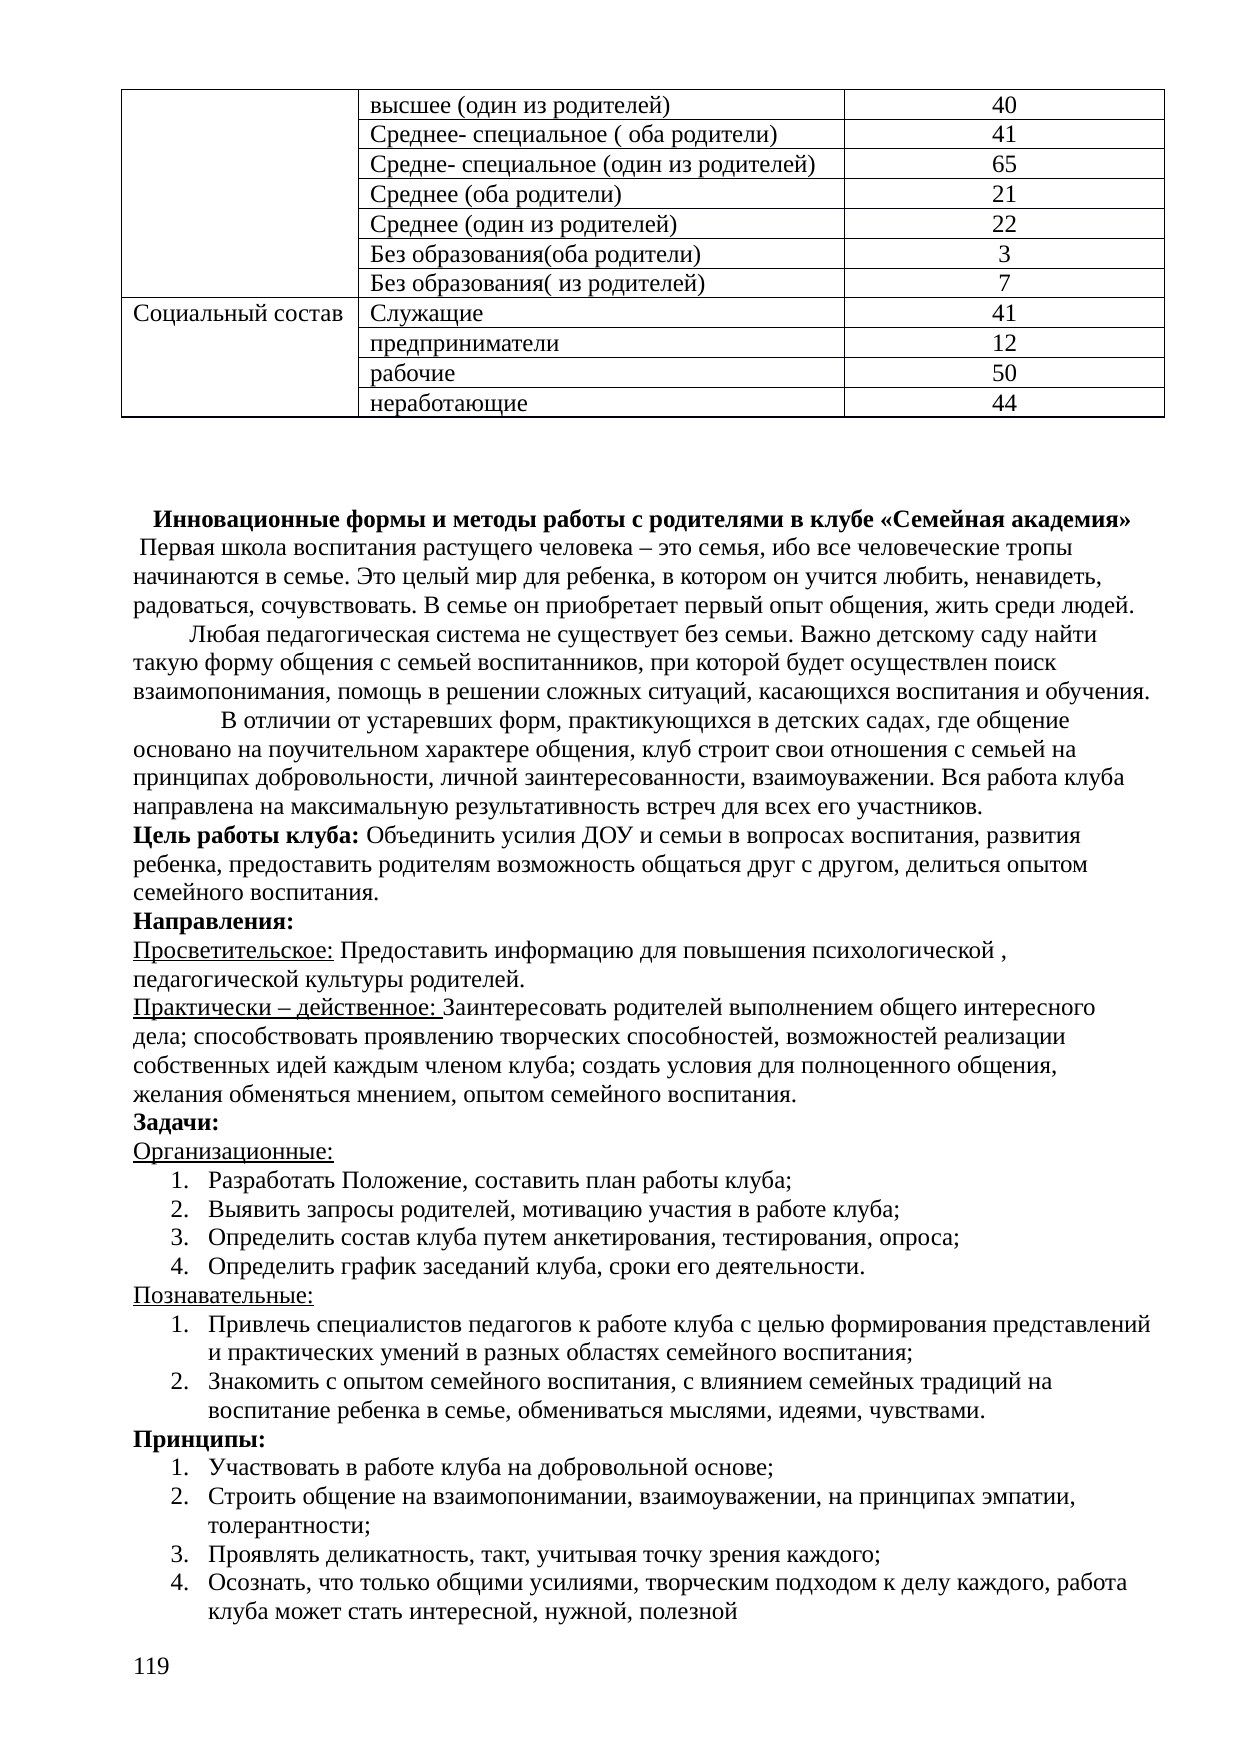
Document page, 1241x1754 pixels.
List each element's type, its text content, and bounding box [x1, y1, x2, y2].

text Принципы: [133, 1424, 1152, 1452]
table_cell Средне- специальное (один из родителей) [359, 149, 844, 178]
table_cell Служащие [359, 298, 844, 327]
table_cell 22 [845, 209, 1164, 238]
table_cell 21 [845, 179, 1164, 208]
text Познавательные: [133, 1280, 1152, 1309]
text Инновационные формы и методы работы с родителями в клубе «Семейная академия» [133, 504, 1152, 532]
table_cell 50 [845, 358, 1164, 387]
table_cell рабочие [359, 358, 844, 387]
table_cell Без образования(оба родители) [359, 239, 844, 267]
list Проявлять деликатность, такт, учитывая точку зрения каждого; [170, 1539, 1152, 1567]
text Просветительское: Предоставить информацию для повышения психологической , педагогической культуры родителей. [133, 935, 1152, 992]
table_cell Социальный состав [122, 298, 358, 416]
list Осознать, что только общими усилиями, творческим подходом к делу каждого, работа клуба может стать интересной, нужной, полезной [170, 1567, 1152, 1625]
text Любая педагогическая система не существует без семьи. Важно детскому саду найти такую форму общения с семьей воспитанников, при которой будет осуществлен поиск взаимопонимания, помощь в решении сложных ситуаций, касающихся воспитания и обучения. [133, 619, 1152, 705]
table_cell 65 [845, 149, 1164, 178]
text Направления: [133, 906, 1152, 935]
text Организационные: [133, 1136, 1152, 1165]
table_cell Среднее (один из родителей) [359, 209, 844, 238]
table_cell предприниматели [359, 328, 844, 357]
table_cell 12 [845, 328, 1164, 357]
table_cell [122, 90, 358, 297]
list Знакомить с опытом семейного воспитания, с влиянием семейных традиций на воспитание ребенка в семье, обмениваться мыслями, идеями, чувствами. [170, 1366, 1152, 1424]
list Привлечь специалистов педагогов к работе клуба с целью формирования представлений и практических умений в разных областях семейного воспитания; [170, 1309, 1152, 1366]
text В отличии от устаревших форм, практикующихся в детских садах, где общение основано на поучительном характере общения, клуб строит свои отношения с семьей на принципах добровольности, личной заинтересованности, взаимоуважении. Вся работа клуба направлена на максимальную результативность встреч для всех его участников. [133, 705, 1152, 820]
text Практически – действенное: Заинтересовать родителей выполнением общего интересного дела; способствовать проявлению творческих способностей, возможностей реализации собственных идей каждым членом клуба; создать условия для полноценного общения, желания обменяться мнением, опытом семейного воспитания. [133, 992, 1152, 1107]
table_cell Среднее- специальное ( оба родители) [359, 120, 844, 148]
text Цель работы клуба: Объединить усилия ДОУ и семьи в вопросах воспитания, развития ребенка, предоставить родителям возможность общаться друг с другом, делиться опытом семейного воспитания. [133, 820, 1152, 906]
list Определить состав клуба путем анкетирования, тестирования, опроса; [170, 1222, 1152, 1251]
list Разработать Положение, составить план работы клуба; [170, 1165, 1152, 1194]
table_cell 44 [845, 388, 1164, 416]
text Задачи: [133, 1107, 1152, 1136]
text Первая школа воспитания растущего человека – это семья, ибо все человеческие тропы начинаются в семье. Это целый мир для ребенка, в котором он учится любить, ненавидеть, радоваться, сочувствовать. В семье он приобретает первый опыт общения, жить среди людей. [133, 532, 1152, 619]
list Строить общение на взаимопонимании, взаимоуважении, на принципах эмпатии, толерантности; [170, 1481, 1152, 1539]
table_cell 3 [845, 239, 1164, 267]
table_cell высшее (один из родителей) [359, 90, 844, 118]
list Определить график заседаний клуба, сроки его деятельности. [170, 1251, 1152, 1280]
table_cell 41 [845, 298, 1164, 327]
table_cell 41 [845, 120, 1164, 148]
table_cell Без образования ( из родителей) [359, 269, 844, 297]
list Участвовать в работе клуба на добровольной основе; [170, 1452, 1152, 1481]
table_cell Среднее (оба родители) [359, 179, 844, 208]
list Выявить запросы родителей, мотивацию участия в работе клуба; [170, 1194, 1152, 1222]
table_cell 7 [845, 269, 1164, 297]
table_cell неработающие [359, 388, 844, 416]
table_cell 40 [845, 90, 1164, 118]
